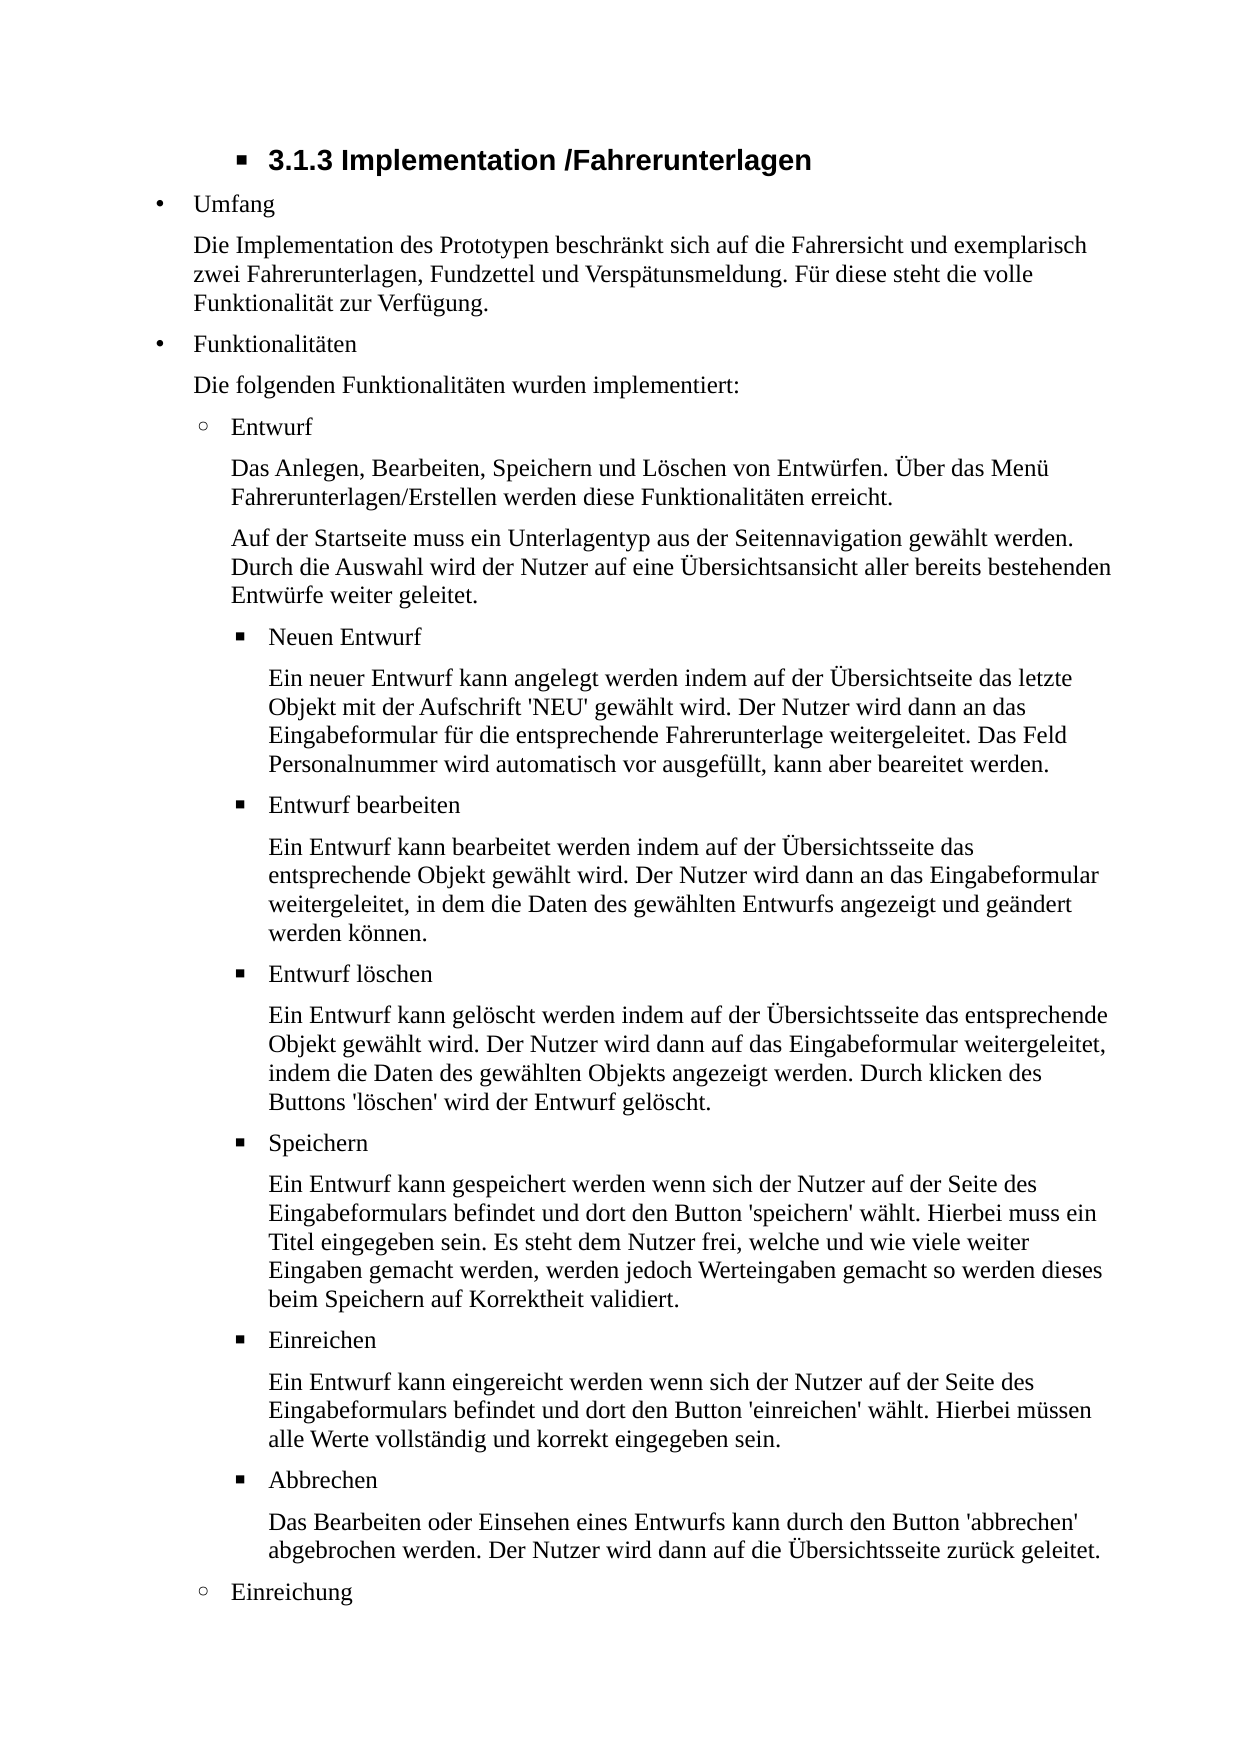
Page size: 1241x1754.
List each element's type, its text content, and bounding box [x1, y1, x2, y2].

list Entwurf löschen [231, 959, 1122, 988]
list Einreichen [231, 1326, 1122, 1354]
list Speichern [231, 1128, 1122, 1157]
list Das Bearbeiten oder Einsehen eines Entwurfs kann durch den Button 'abbrechen' abgebrochen werden. Der Nutzer wird dann auf die Übersichtsseite zurück geleitet. [231, 1507, 1122, 1564]
list Funktionalitäten [156, 329, 1122, 358]
list Einreichung [193, 1577, 1122, 1606]
list Entwurf [193, 412, 1122, 441]
list Neuen Entwurf [231, 622, 1122, 651]
list Abbrechen [231, 1466, 1122, 1494]
list Ein Entwurf kann bearbeitet werden indem auf der Übersichtsseite das entsprechende Objekt gewählt wird. Der Nutzer wird dann an das Eingabeformular weitergeleitet, in dem die Daten des gewählten Entwurfs angezeigt und geändert werden können. [231, 832, 1122, 947]
list Ein Entwurf kann gespeichert werden wenn sich der Nutzer auf der Seite des Eingabeformulars befindet und dort den Button 'speichern' wählt. Hierbei muss ein Titel eingegeben sein. Es steht dem Nutzer frei, welche und wie viele weiter Eingaben gemacht werden, werden jedoch Werteingaben gemacht so werden dieses beim Speichern auf Korrektheit validiert. [231, 1169, 1122, 1313]
list Die Implementation des Prototypen beschränkt sich auf die Fahrersicht und exemplarisch zwei Fahrerunterlagen, Fundzettel und Verspätunsmeldung. Für diese steht die volle Funktionalität zur Verfügung. [156, 231, 1122, 317]
list Ein Entwurf kann gelöscht werden indem auf der Übersichtsseite das entsprechende Objekt gewählt wird. Der Nutzer wird dann auf das Eingabeformular weitergeleitet, indem die Daten des gewählten Objekts angezeigt werden. Durch klicken des Buttons 'löschen' wird der Entwurf gelöscht. [231, 1001, 1122, 1116]
list Das Anlegen, Bearbeiten, Speichern und Löschen von Entwürfen. Über das Menü Fahrerunterlagen/Erstellen werden diese Funktionalitäten erreicht. [193, 453, 1122, 511]
list Die folgenden Funktionalitäten wurden implementiert: [156, 371, 1122, 399]
list Ein Entwurf kann eingereicht werden wenn sich der Nutzer auf der Seite des Eingabeformulars befindet und dort den Button 'einreichen' wählt. Hierbei müssen alle Werte vollständig und korrekt eingegeben sein. [231, 1367, 1122, 1453]
list Entwurf bearbeiten [231, 791, 1122, 819]
list Ein neuer Entwurf kann angelegt werden indem auf der Übersichtseite das letzte Objekt mit der Aufschrift 'NEU' gewählt wird. Der Nutzer wird dann an das Eingabeformular für die entsprechende Fahrerunterlage weitergeleitet. Das Feld Personalnummer wird automatisch vor ausgefüllt, kann aber beareitet werden. [231, 663, 1122, 778]
list Auf der Startseite muss ein Unterlagentyp aus der Seitennavigation gewählt werden. Durch die Auswahl wird der Nutzer auf eine Übersichtsansicht aller bereits bestehenden Entwürfe weiter geleitet. [193, 523, 1122, 609]
list Umfang [156, 189, 1122, 218]
subtitle 3.1.3 Implementation /Fahrerunterlagen [231, 143, 1122, 177]
